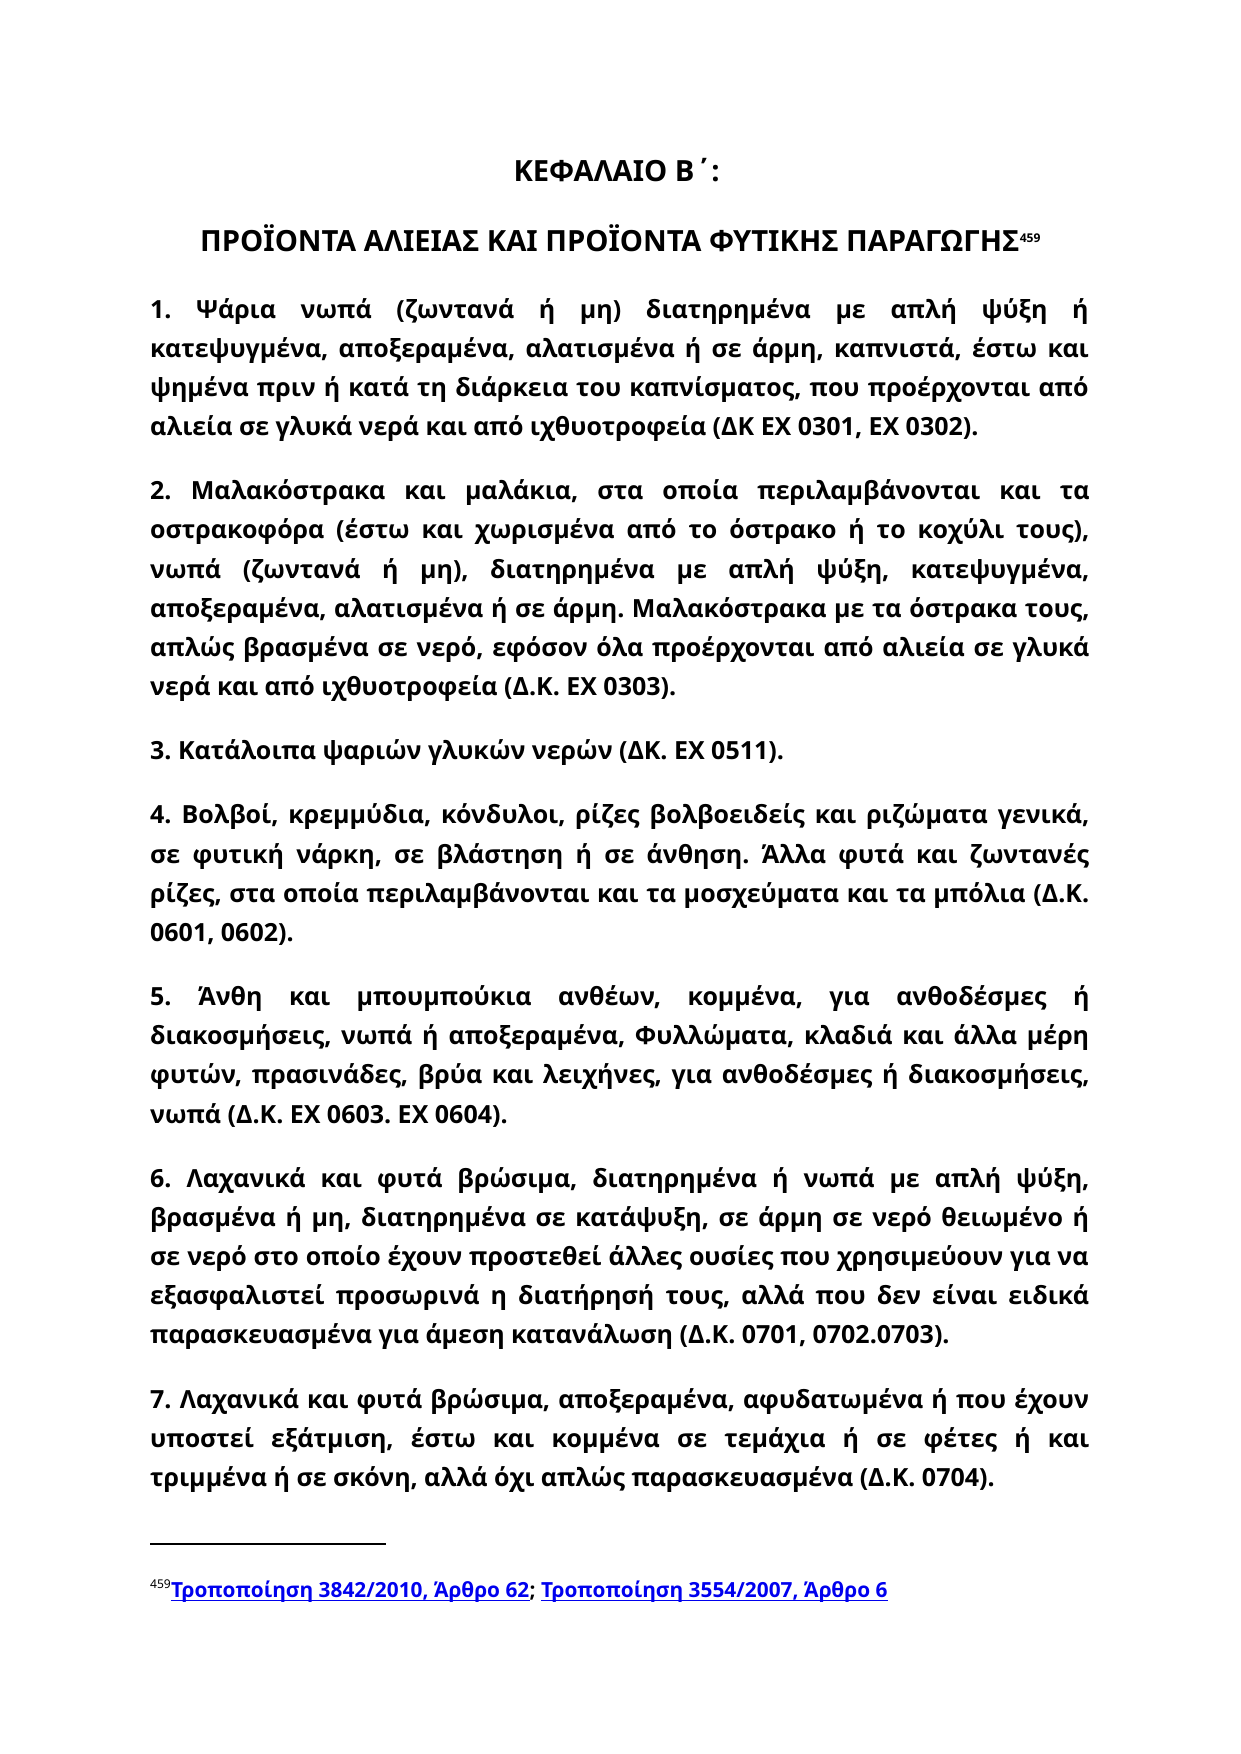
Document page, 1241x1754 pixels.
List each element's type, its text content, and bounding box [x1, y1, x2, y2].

subtitle ΚΕΦΑΛΑΙΟ Β΄: [150, 150, 1090, 190]
subtitle ΠΡΟΪΟΝΤΑ ΑΛΙΕΙΑΣ ΚΑΙ ΠΡΟΪΟΝΤΑ ΦΥΤΙΚΗΣ ΠΑΡΑΓΩΓΗΣ [150, 221, 1090, 260]
text 7. Λαχανικά και φυτά βρώσιμα, αποξεραμένα, αφυδατωμένα ή που έχουν υποστεί εξάτμιση, έστω και κομμένα σε τεμάχια ή σε φέτες ή και τριμμένα ή σε σκόνη, αλλά όχι απλώς παρασκευασμένα (Δ.Κ. 0704). [150, 1381, 1090, 1494]
text 4. Βολβοί, κρεμμύδια, κόνδυλοι, ρίζες βολβοειδείς και ριζώματα γενικά, σε φυτική νάρκη, σε βλάστηση ή σε άνθηση. Άλλα φυτά και ζωντανές ρίζες, στα οποία περιλαμβάνονται και τα μοσχεύματα και τα μπόλια (Δ.Κ. 0601, 0602). [150, 797, 1090, 949]
text 3. Κατάλοιπα ψαριών γλυκών νερών (ΔΚ. ΕΧ 0511). [150, 733, 1090, 767]
text 2. Μαλακόστρακα και μαλάκια, στα οποία περιλαμβάνονται και τα οστρακοφόρα (έστω και χωρισμένα από το όστρακο ή το κοχύλι τους), νωπά (ζωντανά ή μη), διατηρημένα με απλή ψύξη, κατεψυγμένα, αποξεραμένα, αλατισμένα ή σε άρμη. Μαλακόστρακα με τα όστρακα τους, απλώς βρασμένα σε νερό, εφόσον όλα προέρχονται από αλιεία σε γλυκά νερά και από ιχθυοτροφεία (Δ.Κ. ΕΧ 0303). [150, 473, 1090, 703]
text Τροποποίηση 3842/2010, Άρθρο 62; Τροποποίηση 3554/2007, Άρθρο 6 [150, 1576, 1090, 1604]
text 1. Ψάρια νωπά (ζωντανά ή μη) διατηρημένα με απλή ψύξη ή κατεψυγμένα, αποξεραμένα, αλατισμένα ή σε άρμη, καπνιστά, έστω και ψημένα πριν ή κατά τη διάρκεια του καπνίσματος, που προέρχονται από αλιεία σε γλυκά νερά και από ιχθυοτροφεία (ΔΚ ΕΧ 0301, ΕΧ 0302). [150, 291, 1090, 443]
text 6. Λαχανικά και φυτά βρώσιμα, διατηρημένα ή νωπά με απλή ψύξη, βρασμένα ή μη, διατηρημένα σε κατάψυξη, σε άρμη σε νερό θειωμένο ή σε νερό στο οποίο έχουν προστεθεί άλλες ουσίες που χρησιμεύουν για να εξασφαλιστεί προσωρινά η διατήρησή τους, αλλά που δεν είναι ειδικά παρασκευασμένα για άμεση κατανάλωση (Δ.Κ. 0701, 0702.0703). [150, 1160, 1090, 1351]
text 5. Άνθη και μπουμπούκια ανθέων, κομμένα, για ανθοδέσμες ή διακοσμήσεις, νωπά ή αποξεραμένα, Φυλλώματα, κλαδιά και άλλα μέρη φυτών, πρασινάδες, βρύα και λειχήνες, για ανθοδέσμες ή διακοσμήσεις, νωπά (Δ.Κ. ΕΧ 0603. ΕΧ 0604). [150, 979, 1090, 1130]
